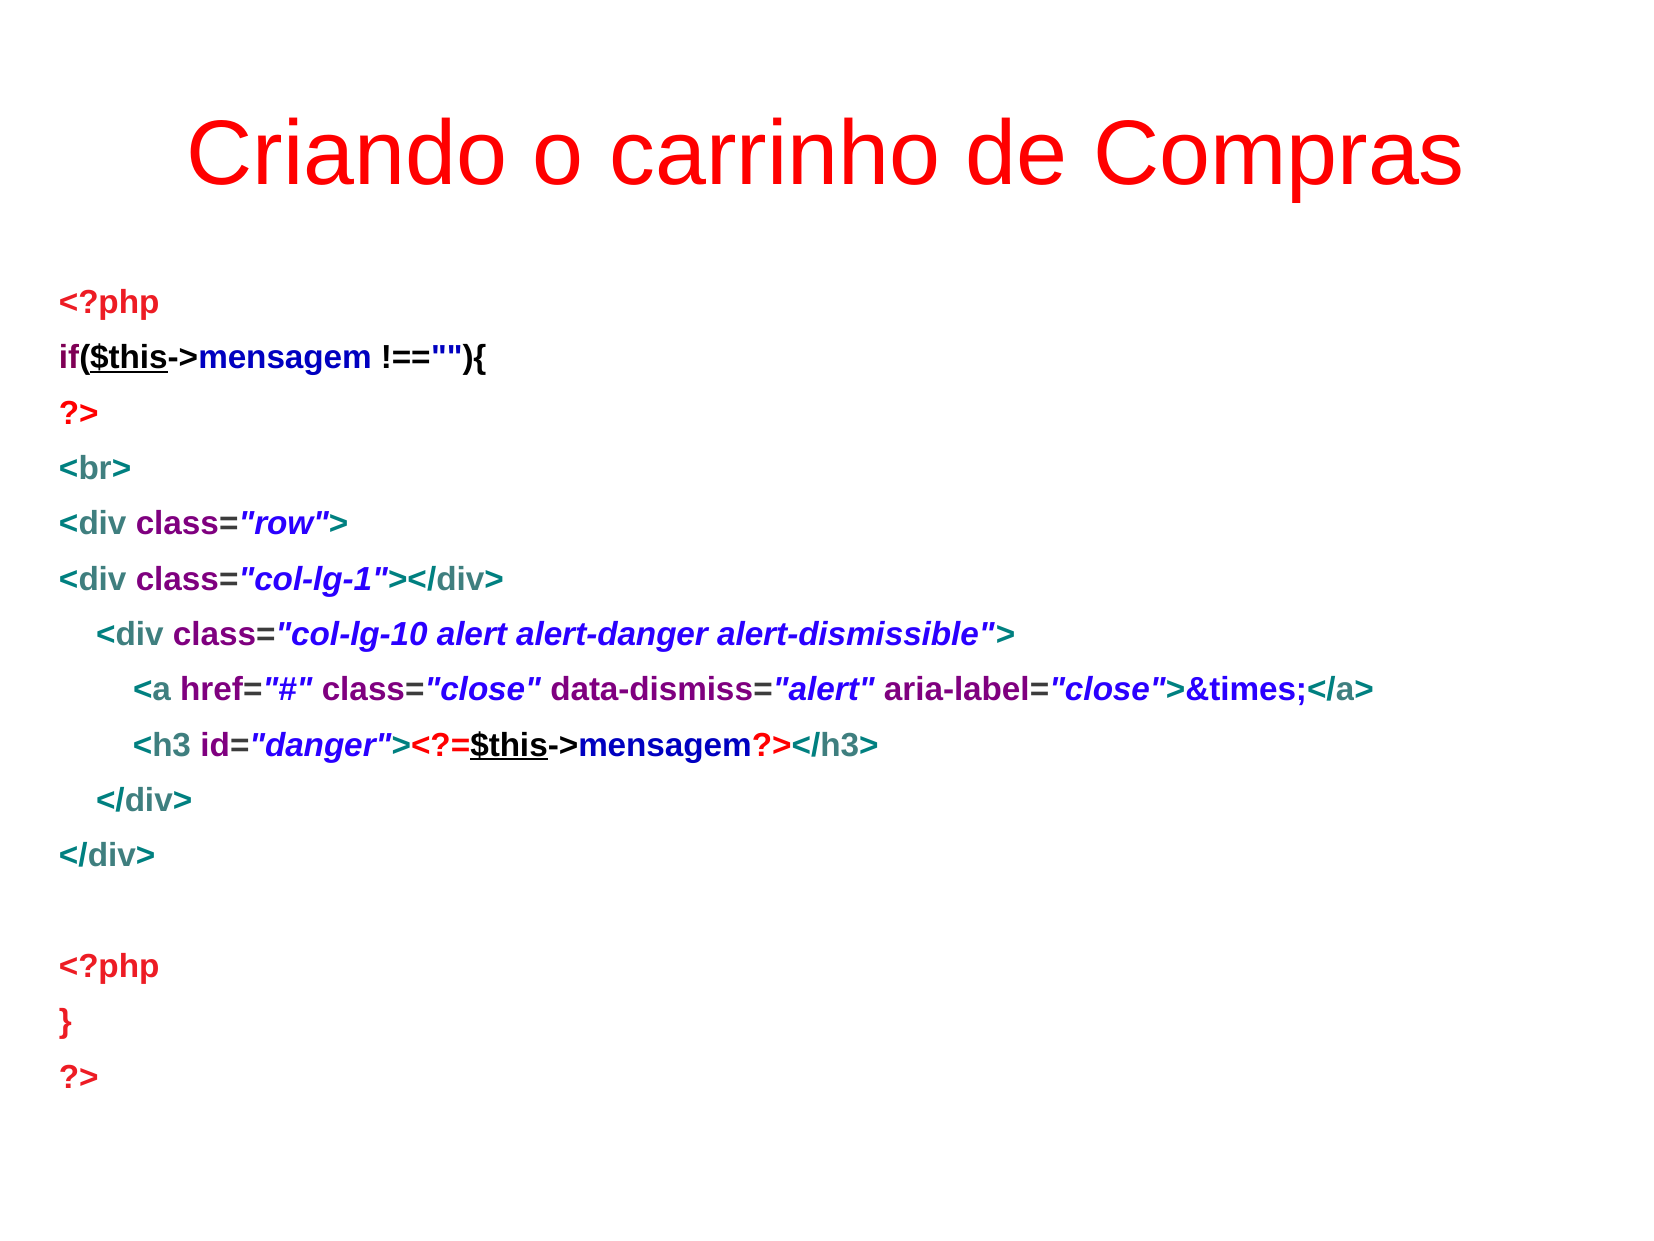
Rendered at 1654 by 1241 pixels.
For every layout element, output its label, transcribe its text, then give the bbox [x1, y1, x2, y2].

title Criando o carrinho de Compras [82, 49, 1571, 257]
list <?php if($this->mensagem !==""){ ?> <br> <div class="row"> <div class="col-lg-1"></div> <div class="col-lg-10 alert alert-danger alert-dismissible"> <a href="#" class="close" data-dismiss="alert" aria-label="close">&times;</a> <h3 id="danger"><?=$this->mensagem?></h3> </div> </div> <?php } ?> [59, 283, 1607, 1182]
